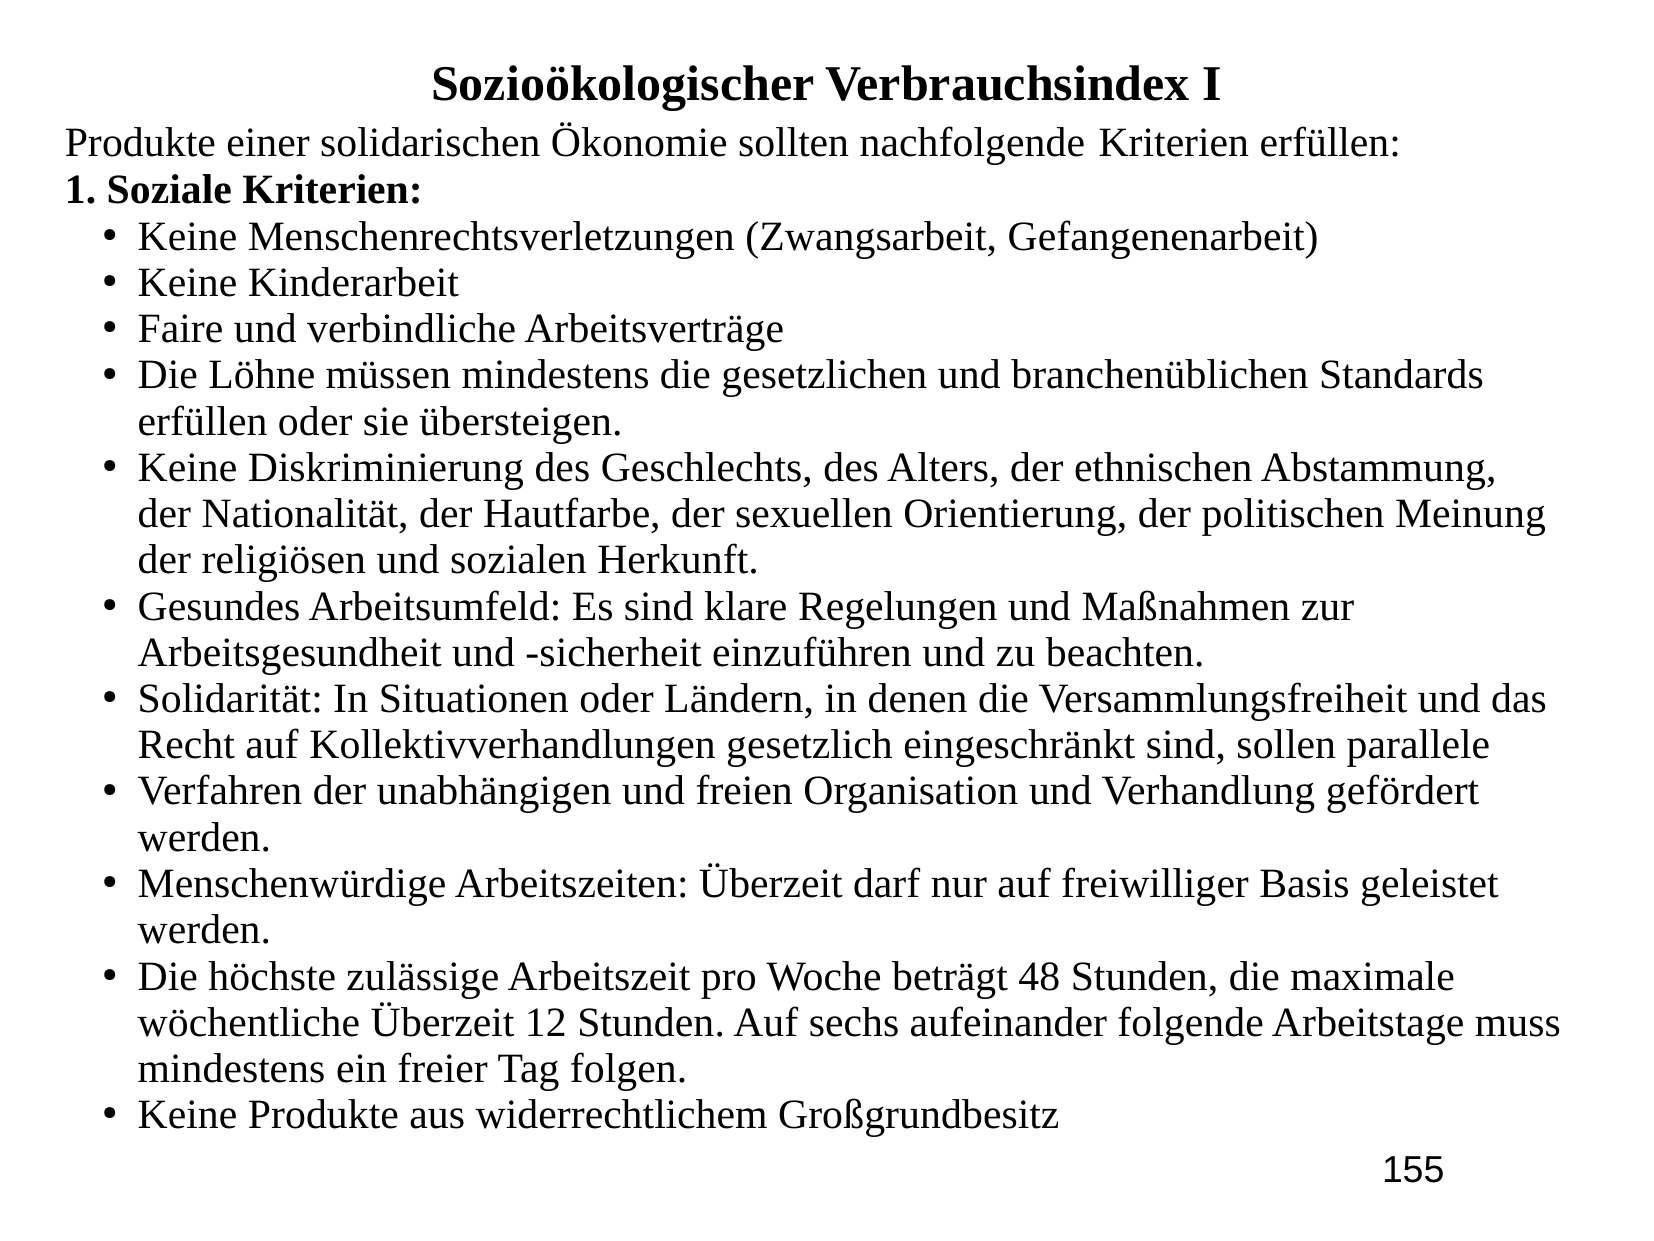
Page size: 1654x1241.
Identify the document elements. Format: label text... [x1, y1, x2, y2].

text_box [1367, 1140, 1585, 1211]
text_box Sozioökologischer Verbrauchsindex I Produkte einer solidarischen Ökonomie sollten nachfolgende Kriterien erfüllen: 1. Soziale Kriterien: Keine Menschenrechtsverletzungen (Zwangsarbeit, Gefangenenarbeit) Keine Kinderarbeit Faire und verbindliche Arbeitsverträge Die Löhne müssen mindestens die gesetzlichen und branchenüblichen Standards erfüllen oder sie übersteigen. Keine Diskriminierung des Geschlechts, des Alters, der ethnischen Abstammung, der Nationalität, der Hautfarbe, der sexuellen Orientierung, der politischen Meinung der religiösen und sozialen Herkunft. Gesundes Arbeitsumfeld: Es sind klare Regelungen und Maßnahmen zur Arbeitsgesundheit und -sicherheit einzuführen und zu beachten. Solidarität: In Situationen oder Ländern, in denen die Versammlungsfreiheit und das Recht auf Kollektivverhandlungen gesetzlich eingeschränkt sind, sollen parallele Verfahren der unabhängigen und freien Organisation und Verhandlung gefördert werden. Menschenwürdige Arbeitszeiten: Überzeit darf nur auf freiwilliger Basis geleistet werden. Die höchste zulässige Arbeitszeit pro Woche beträgt 48 Stunden, die maximale wöchentliche Überzeit 12 Stunden. Auf sechs aufeinander folgende Arbeitstage muss mindestens ein freier Tag folgen. Keine Produkte aus widerrechtlichem Großgrundbesitz [50, 48, 1604, 1146]
